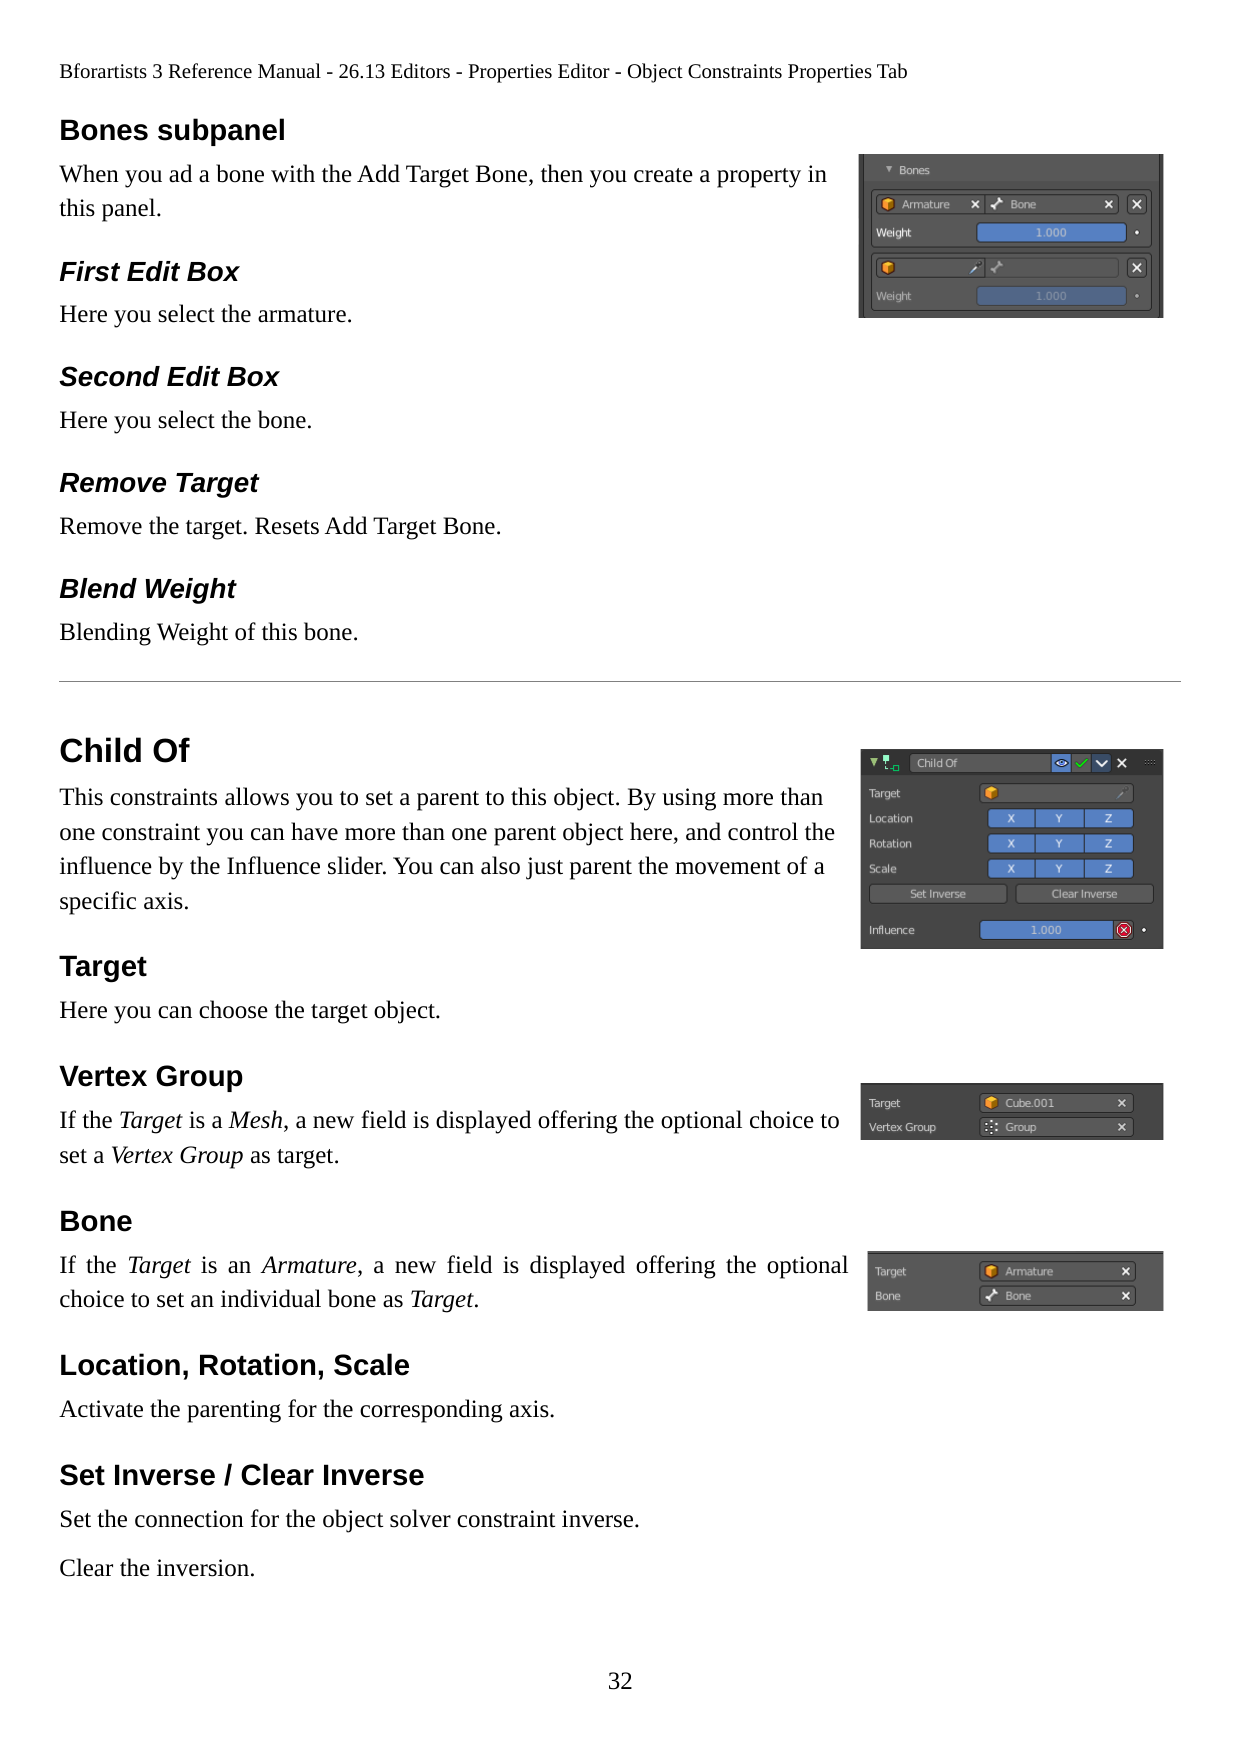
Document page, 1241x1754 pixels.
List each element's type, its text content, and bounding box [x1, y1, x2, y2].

subtitle Set Inverse / Clear Inverse [59, 1458, 1181, 1492]
text Set the connection for the object solver constraint inverse. [59, 1504, 1181, 1533]
picture [860, 749, 1164, 949]
subtitle Vertex Group [59, 1059, 1181, 1093]
text If the Target is a Mesh, a new field is displayed offering the optional choice to set a Vertex Group as target. [59, 1106, 1181, 1169]
text When you ad a bone with the Add Target Bone, then you create a property in this panel. [59, 159, 858, 222]
text Clear the inversion. [59, 1553, 1181, 1582]
text Here you select the armature. [59, 299, 1181, 328]
subtitle Child Of [59, 731, 1181, 770]
text Blending Weight of this bone. [59, 617, 1181, 646]
subtitle Bones subpanel [59, 113, 1181, 146]
subtitle Blend Weight [59, 573, 1181, 604]
text Remove the target. Resets Add Target Bone. [59, 511, 1181, 540]
subtitle Target [59, 949, 1181, 983]
text Here you can choose the target object. [59, 996, 1181, 1024]
subtitle Location, Rotation, Scale [59, 1348, 1181, 1382]
picture [860, 1083, 1164, 1140]
text This constraints allows you to set a parent to this object. By using more than one constraint you can have more than one parent object here, and control the influence by the Influence slider. You can also just parent the movement of a specific axis. [59, 782, 860, 914]
picture [867, 1251, 1164, 1311]
subtitle First Edit Box [59, 255, 858, 287]
subtitle Remove Target [59, 467, 1181, 499]
text Activate the parenting for the corresponding axis. [59, 1394, 1181, 1423]
subtitle Second Edit Box [59, 361, 1181, 393]
subtitle Bone [59, 1204, 1181, 1237]
subtitle [1164, 255, 1181, 287]
text Here you select the bone. [59, 405, 1181, 434]
picture [858, 154, 1164, 318]
text If the Target is an Armature, a new field is displayed offering the optional choice to set an individual bone as Target. [59, 1250, 1181, 1313]
